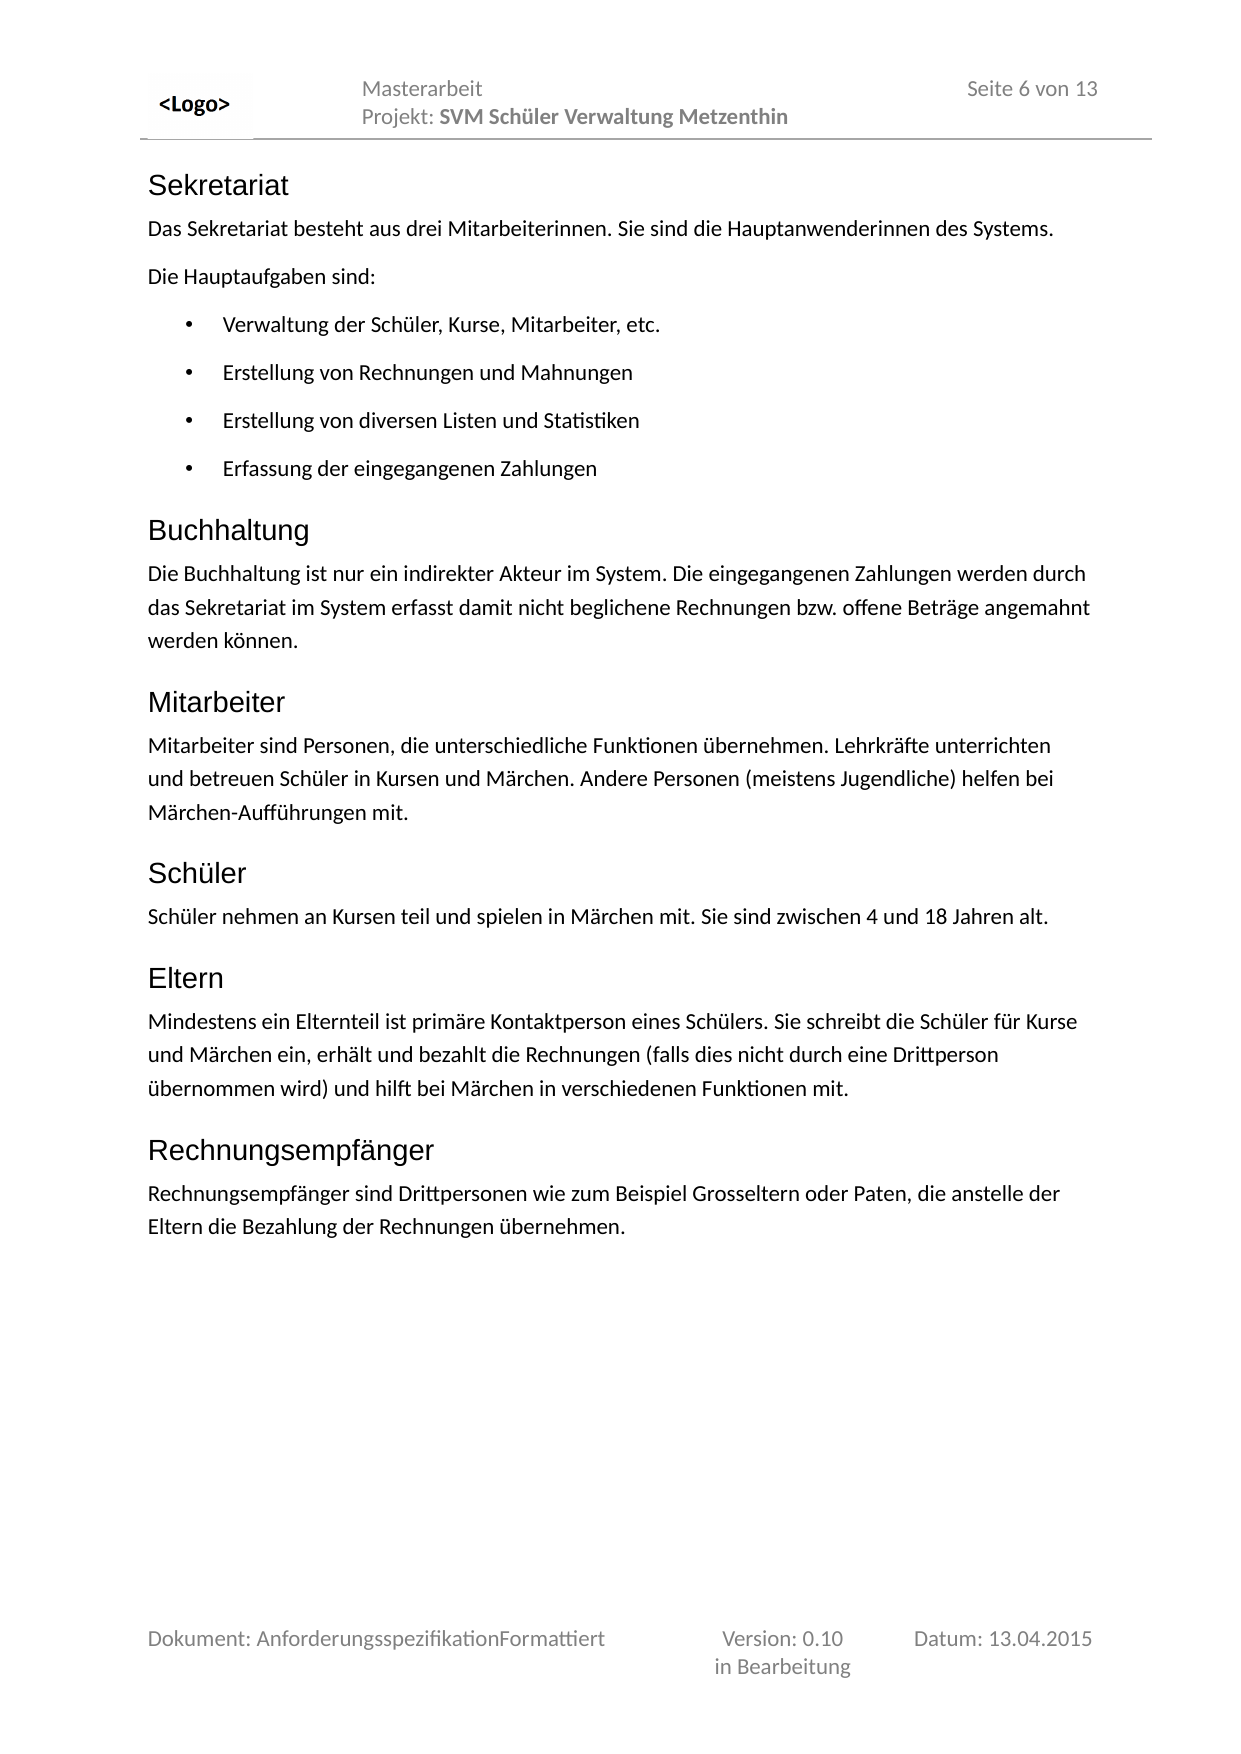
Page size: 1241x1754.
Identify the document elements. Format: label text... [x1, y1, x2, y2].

subtitle Buchhaltung [148, 513, 1093, 547]
text Das Sekretariat besteht aus drei Mitarbeiterinnen. Sie sind die Hauptanwenderinnen des Systems. [148, 214, 1093, 242]
subtitle Eltern [148, 961, 1093, 994]
list Erstellung von diversen Listen und Statistiken [185, 406, 1093, 434]
picture [147, 73, 254, 139]
text Mindestens ein Elternteil ist primäre Kontaktperson eines Schülers. Sie schreibt die Schüler für Kurse und Märchen ein, erhält und bezahlt die Rechnungen (falls dies nicht durch eine Drittperson übernommen wird) und hilft bei Märchen in verschiedenen Funktionen mit. [148, 1007, 1093, 1102]
list Erstellung von Rechnungen und Mahnungen [185, 358, 1093, 386]
subtitle Schüler [148, 856, 1093, 890]
list Erfassung der eingegangenen Zahlungen [185, 454, 1093, 483]
text Rechnungsempfänger sind Drittpersonen wie zum Beispiel Grosseltern oder Paten, die anstelle der Eltern die Bezahlung der Rechnungen übernehmen. [148, 1179, 1093, 1240]
text Mitarbeiter sind Personen, die unterschiedliche Funktionen übernehmen. Lehrkräfte unterrichten und betreuen Schüler in Kursen und Märchen. Andere Personen (meistens Jugendliche) helfen bei Märchen-Aufführungen mit. [148, 731, 1093, 826]
text Die Hauptaufgaben sind: [148, 262, 1093, 290]
subtitle Mitarbeiter [148, 685, 1093, 718]
subtitle Sekretariat [148, 168, 1093, 201]
text Schüler nehmen an Kursen teil und spielen in Märchen mit. Sie sind zwischen 4 und 18 Jahren alt. [148, 902, 1093, 931]
subtitle Rechnungsempfänger [148, 1133, 1093, 1166]
list Verwaltung der Schüler, Kurse, Mitarbeiter, etc. [185, 310, 1093, 338]
text Die Buchhaltung ist nur ein indirekter Akteur im System. Die eingegangenen Zahlungen werden durch das Sekretariat im System erfasst damit nicht beglichene Rechnungen bzw. offene Beträge angemahnt werden können. [148, 559, 1093, 654]
